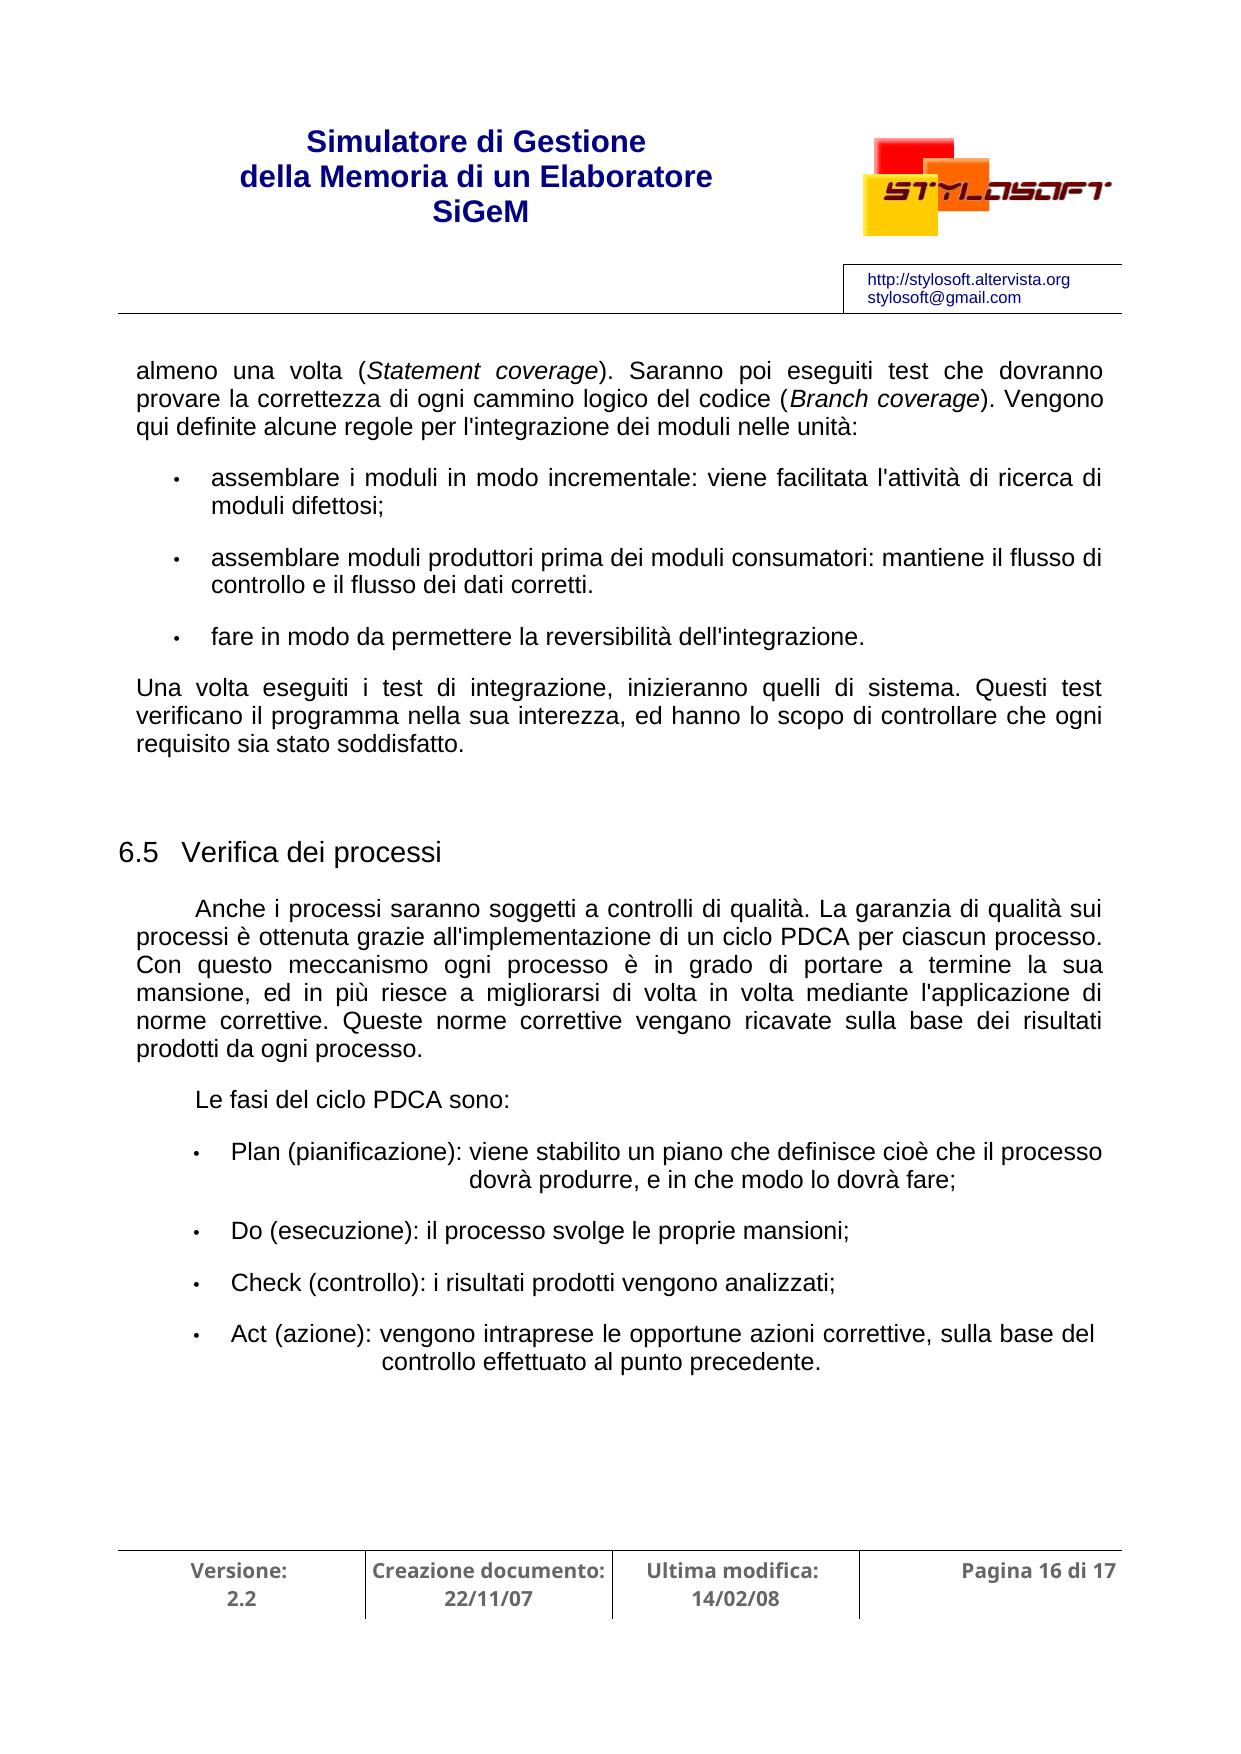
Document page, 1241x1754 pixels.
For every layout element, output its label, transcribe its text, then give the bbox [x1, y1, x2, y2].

list assemblare i moduli in modo incrementale: viene facilitata l'attività di ricerca di moduli difettosi; [173, 464, 1104, 520]
list fare in modo da permettere la reversibilità dell'integrazione. [173, 623, 1104, 651]
text Una volta eseguiti i test di integrazione, inizieranno quelli di sistema. Questi test verificano il programma nella sua interezza, ed hanno lo scopo di controllare che ogni requisito sia stato soddisfatto. [136, 674, 1104, 758]
text Anche i processi saranno soggetti a controlli di qualità. La garanzia di qualità sui processi è ottenuta grazie all'implementazione di un ciclo PDCA per ciascun processo. Con questo meccanismo ogni processo è in grado di portare a termine la sua mansione, ed in più riesce a migliorarsi di volta in volta mediante l'applicazione di norme correttive. Queste norme correttive vengano ricavate sulla base dei risultati prodotti da ogni processo. [136, 895, 1104, 1063]
list Do (esecuzione): il processo svolge le proprie mansioni; [193, 1217, 1104, 1245]
text Le fasi del ciclo PDCA sono: [136, 1086, 1104, 1114]
list assemblare moduli produttori prima dei moduli consumatori: mantiene il flusso di controllo e il flusso dei dati corretti. [173, 543, 1104, 599]
list Plan (pianificazione): viene stabilito un piano che definisce cioè che il processo dovrà produrre, e in che modo lo dovrà fare; [193, 1138, 1104, 1193]
subtitle Verifica dei processi [118, 836, 1122, 868]
text almeno una volta (Statement coverage). Saranno poi eseguiti test che dovranno provare la correttezza di ogni cammino logico del codice (Branch coverage). Vengono qui definite alcune regole per l'integrazione dei moduli nelle unità: [136, 357, 1104, 440]
list Act (azione): vengono intraprese le opportune azioni correttive, sulla base del controllo effettuato al punto precedente. [193, 1320, 1104, 1376]
picture [848, 123, 1117, 247]
list Check (controllo): i risultati prodotti vengono analizzati; [193, 1268, 1104, 1296]
